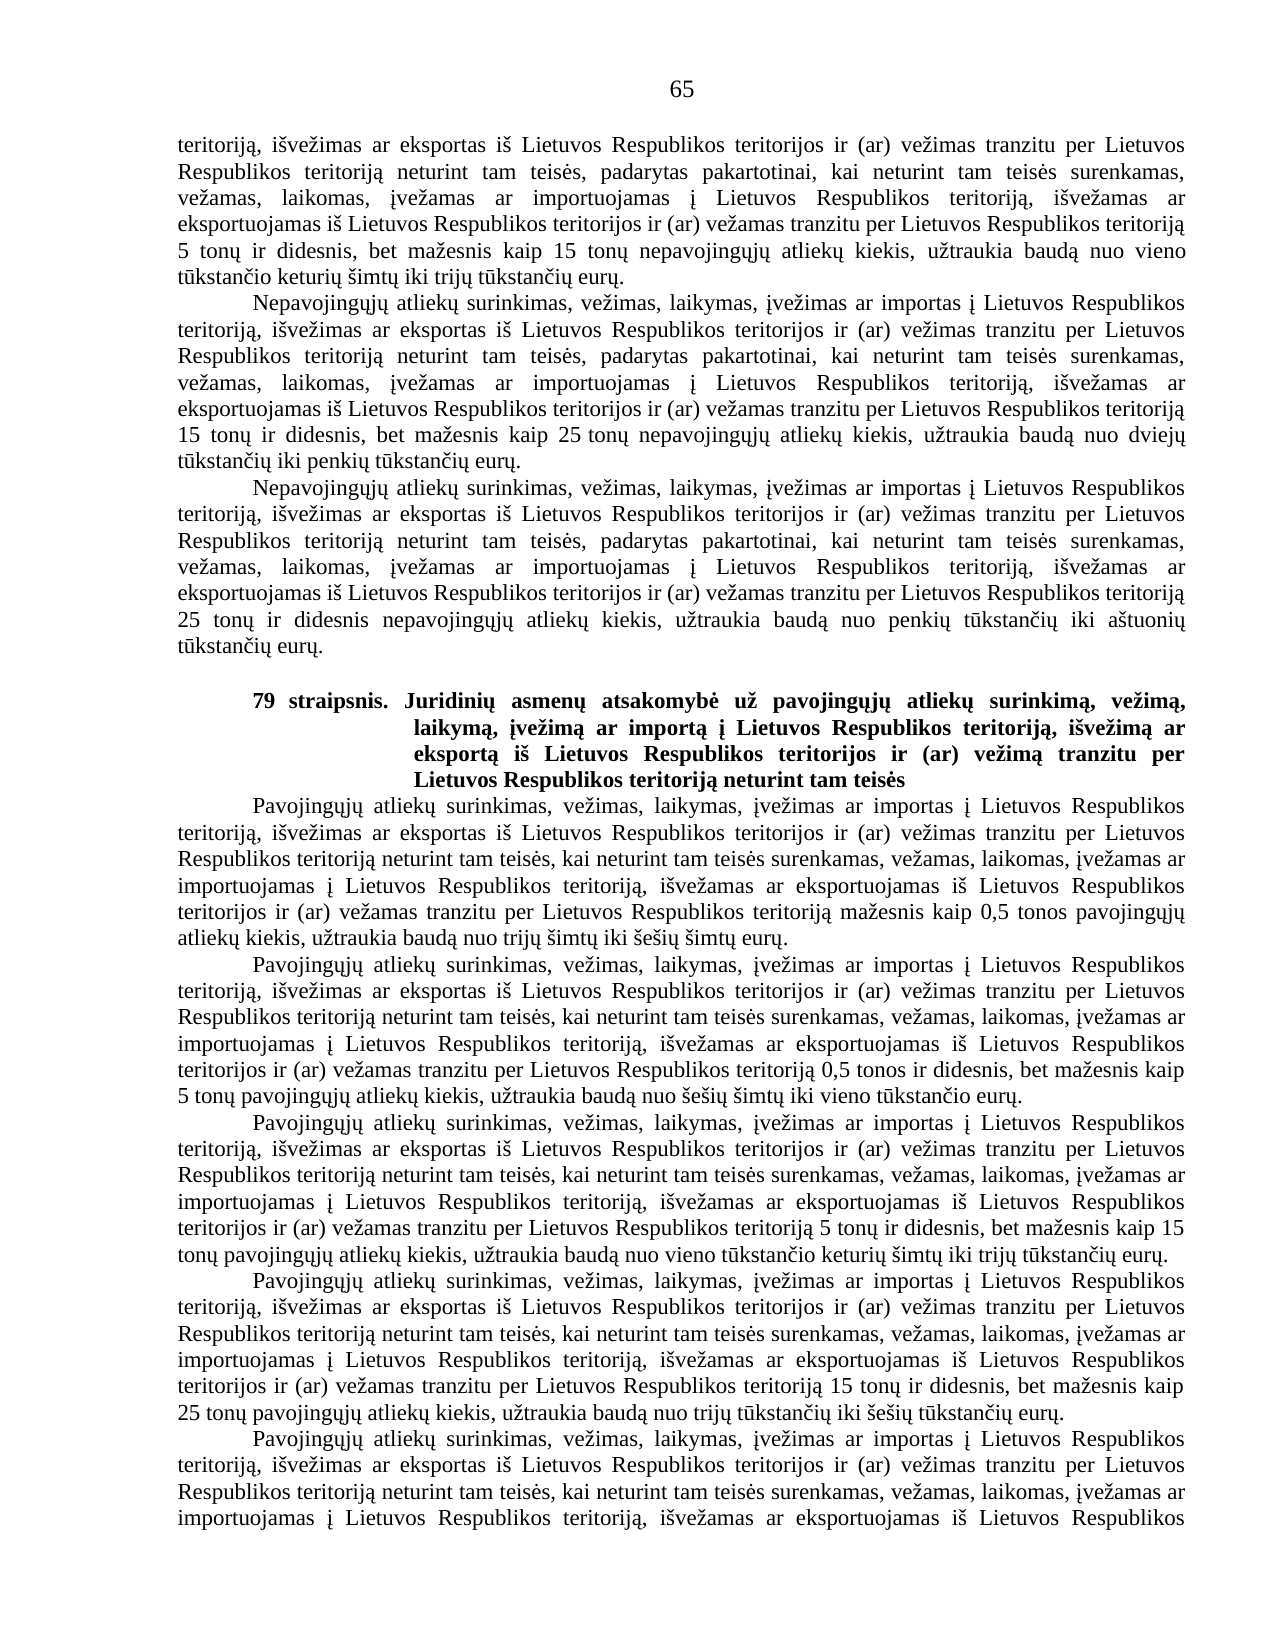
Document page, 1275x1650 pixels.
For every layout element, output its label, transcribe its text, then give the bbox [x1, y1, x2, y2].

text Pavojingųjų atliekų surinkimas, vežimas, laikymas, įvežimas ar importas į Lietuvos Respublikos teritoriją, išvežimas ar eksportas iš Lietuvos Respublikos teritorijos ir (ar) vežimas tranzitu per Lietuvos Respublikos teritoriją neturint tam teisės, kai neturint tam teisės surenkamas, vežamas, laikomas, įvežamas ar importuojamas į Lietuvos Respublikos teritoriją, išvežamas ar eksportuojamas iš Lietuvos Respublikos teritorijos ir (ar) vežamas tranzitu per Lietuvos Respublikos teritoriją mažesnis kaip 0,5 tonos pavojingųjų atliekų kiekis, užtraukia baudą nuo trijų šimtų iki šešių šimtų eurų. [177, 793, 1186, 951]
text Pavojingųjų atliekų surinkimas, vežimas, laikymas, įvežimas ar importas į Lietuvos Respublikos teritoriją, išvežimas ar eksportas iš Lietuvos Respublikos teritorijos ir (ar) vežimas tranzitu per Lietuvos Respublikos teritoriją neturint tam teisės, kai neturint tam teisės surenkamas, vežamas, laikomas, įvežamas ar importuojamas į Lietuvos Respublikos teritoriją, išvežamas ar eksportuojamas iš Lietuvos Respublikos teritorijos ir (ar) vežamas tranzitu per Lietuvos Respublikos teritoriją 5 tonų ir didesnis, bet mažesnis kaip 15 tonų pavojingųjų atliekų kiekis, užtraukia baudą nuo vieno tūkstančio keturių šimtų iki trijų tūkstančių eurų. [177, 1109, 1186, 1267]
text Nepavojingųjų atliekų surinkimas, vežimas, laikymas, įvežimas ar importas į Lietuvos Respublikos teritoriją, išvežimas ar eksportas iš Lietuvos Respublikos teritorijos ir (ar) vežimas tranzitu per Lietuvos Respublikos teritoriją neturint tam teisės, padarytas pakartotinai, kai neturint tam teisės surenkamas, vežamas, laikomas, įvežamas ar importuojamas į Lietuvos Respublikos teritoriją, išvežamas ar eksportuojamas iš Lietuvos Respublikos teritorijos ir (ar) vežamas tranzitu per Lietuvos Respublikos teritoriją 15 tonų ir didesnis, bet mažesnis kaip 25 tonų nepavojingųjų atliekų kiekis, užtraukia baudą nuo dviejų tūkstančių iki penkių tūkstančių eurų. [177, 289, 1186, 474]
text Pavojingųjų atliekų surinkimas, vežimas, laikymas, įvežimas ar importas į Lietuvos Respublikos teritoriją, išvežimas ar eksportas iš Lietuvos Respublikos teritorijos ir (ar) vežimas tranzitu per Lietuvos Respublikos teritoriją neturint tam teisės, kai neturint tam teisės surenkamas, vežamas, laikomas, įvežamas ar importuojamas į Lietuvos Respublikos teritoriją, išvežamas ar eksportuojamas iš Lietuvos Respublikos [177, 1425, 1186, 1531]
text Pavojingųjų atliekų surinkimas, vežimas, laikymas, įvežimas ar importas į Lietuvos Respublikos teritoriją, išvežimas ar eksportas iš Lietuvos Respublikos teritorijos ir (ar) vežimas tranzitu per Lietuvos Respublikos teritoriją neturint tam teisės, kai neturint tam teisės surenkamas, vežamas, laikomas, įvežamas ar importuojamas į Lietuvos Respublikos teritoriją, išvežamas ar eksportuojamas iš Lietuvos Respublikos teritorijos ir (ar) vežamas tranzitu per Lietuvos Respublikos teritoriją 15 tonų ir didesnis, bet mažesnis kaip 25 tonų pavojingųjų atliekų kiekis, užtraukia baudą nuo trijų tūkstančių iki šešių tūkstančių eurų. [177, 1267, 1186, 1425]
text Nepavojingųjų atliekų surinkimas, vežimas, laikymas, įvežimas ar importas į Lietuvos Respublikos teritoriją, išvežimas ar eksportas iš Lietuvos Respublikos teritorijos ir (ar) vežimas tranzitu per Lietuvos Respublikos teritoriją neturint tam teisės, padarytas pakartotinai, kai neturint tam teisės surenkamas, vežamas, laikomas, įvežamas ar importuojamas į Lietuvos Respublikos teritoriją, išvežamas ar eksportuojamas iš Lietuvos Respublikos teritorijos ir (ar) vežamas tranzitu per Lietuvos Respublikos teritoriją 25 tonų ir didesnis nepavojingųjų atliekų kiekis, užtraukia baudą nuo penkių tūkstančių iki aštuonių tūkstančių eurų. [177, 474, 1186, 658]
text 79 straipsnis. Juridinių asmenų atsakomybė už pavojingųjų atliekų surinkimą, vežimą, laikymą, įvežimą ar importą į Lietuvos Respublikos teritoriją, išvežimą ar eksportą iš Lietuvos Respublikos teritorijos ir (ar) vežimą tranzitu per Lietuvos Respublikos teritoriją neturint tam teisės [252, 687, 1186, 793]
text teritoriją, išvežimas ar eksportas iš Lietuvos Respublikos teritorijos ir (ar) vežimas tranzitu per Lietuvos Respublikos teritoriją neturint tam teisės, padarytas pakartotinai, kai neturint tam teisės surenkamas, vežamas, laikomas, įvežamas ar importuojamas į Lietuvos Respublikos teritoriją, išvežamas ar eksportuojamas iš Lietuvos Respublikos teritorijos ir (ar) vežamas tranzitu per Lietuvos Respublikos teritoriją 5 tonų ir didesnis, bet mažesnis kaip 15 tonų nepavojingųjų atliekų kiekis, užtraukia baudą nuo vieno tūkstančio keturių šimtų iki trijų tūkstančių eurų. [177, 131, 1186, 289]
text Pavojingųjų atliekų surinkimas, vežimas, laikymas, įvežimas ar importas į Lietuvos Respublikos teritoriją, išvežimas ar eksportas iš Lietuvos Respublikos teritorijos ir (ar) vežimas tranzitu per Lietuvos Respublikos teritoriją neturint tam teisės, kai neturint tam teisės surenkamas, vežamas, laikomas, įvežamas ar importuojamas į Lietuvos Respublikos teritoriją, išvežamas ar eksportuojamas iš Lietuvos Respublikos teritorijos ir (ar) vežamas tranzitu per Lietuvos Respublikos teritoriją 0,5 tonos ir didesnis, bet mažesnis kaip 5 tonų pavojingųjų atliekų kiekis, užtraukia baudą nuo šešių šimtų iki vieno tūkstančio eurų. [177, 951, 1186, 1109]
